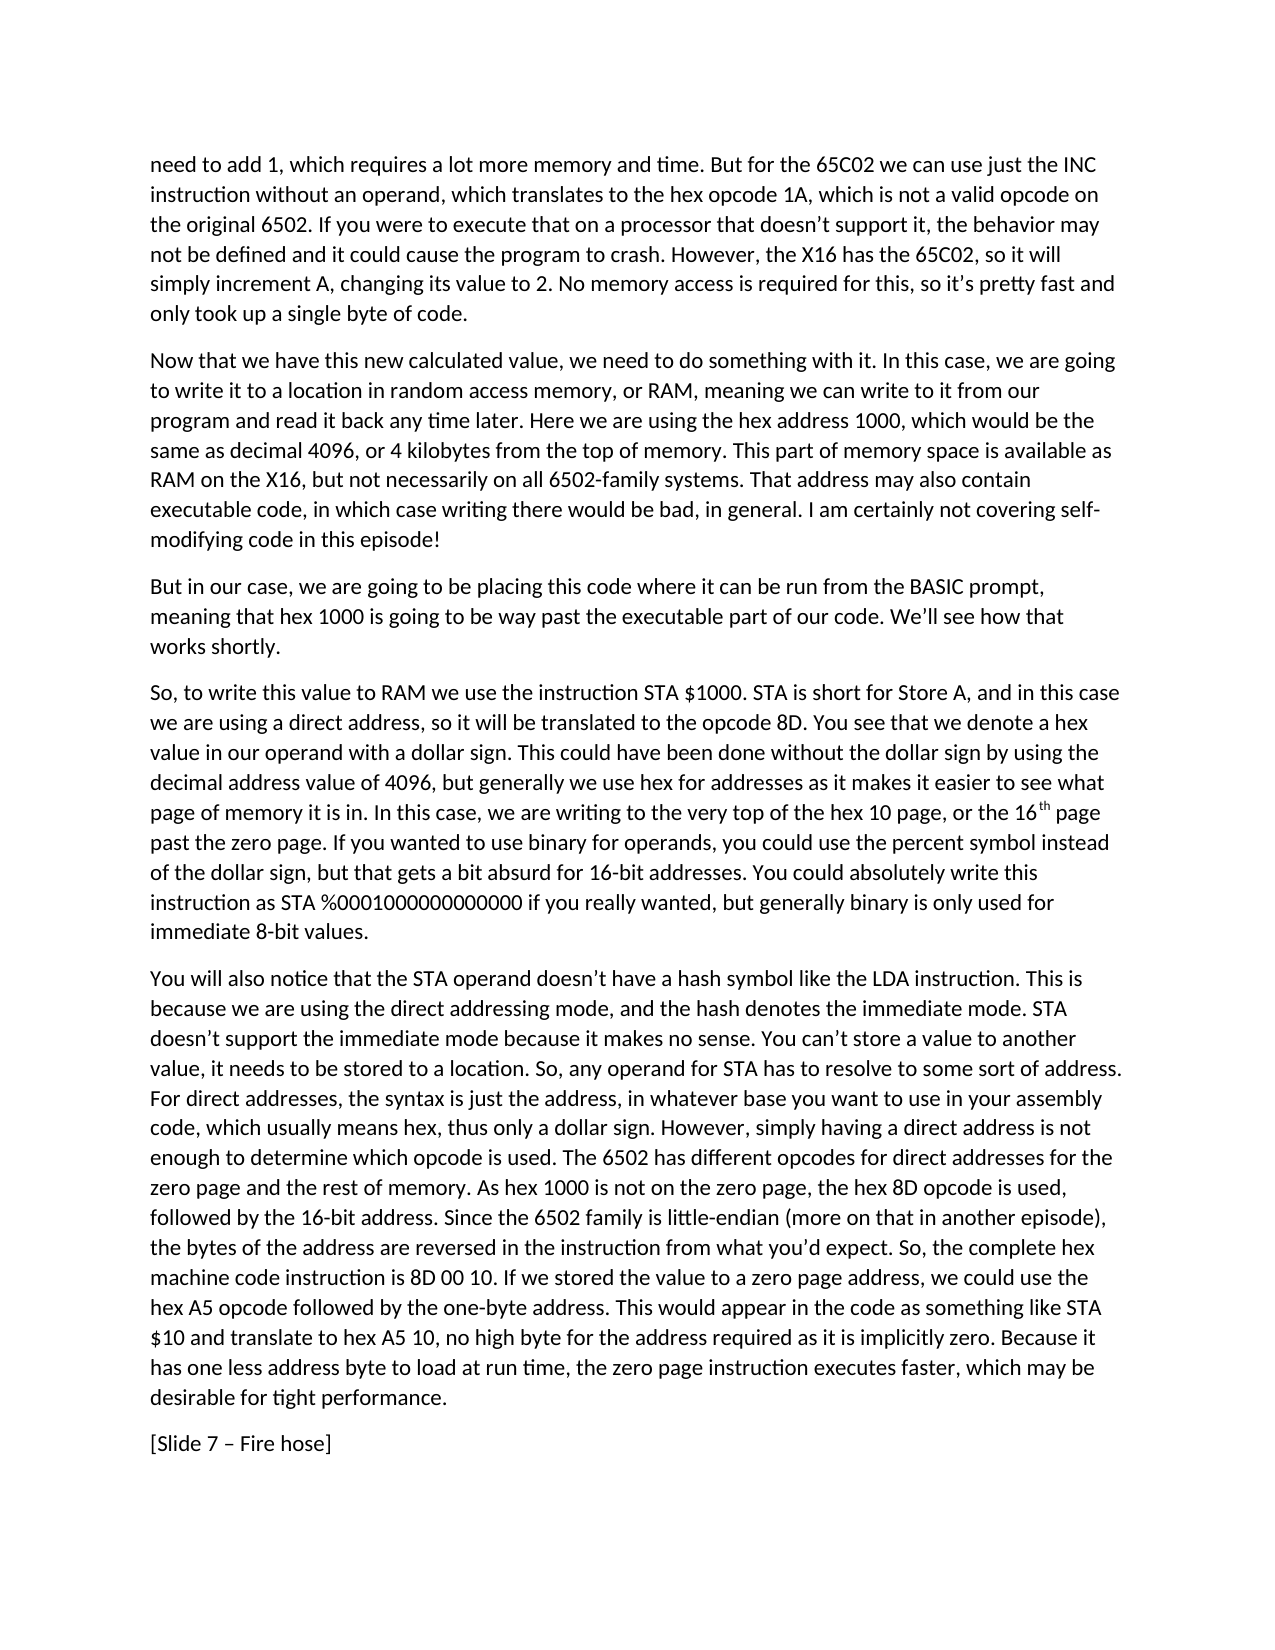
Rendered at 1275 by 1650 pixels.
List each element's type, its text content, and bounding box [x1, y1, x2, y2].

text But in our case, we are going to be placing this code where it can be run from the BASIC prompt, meaning that hex 1000 is going to be way past the executable part of our code. We’ll see how that works shortly. [150, 572, 1125, 660]
text You will also notice that the STA operand doesn’t have a hash symbol like the LDA instruction. This is because we are using the direct addressing mode, and the hash denotes the immediate mode. STA doesn’t support the immediate mode because it makes no sense. You can’t store a value to another value, it needs to be stored to a location. So, any operand for STA has to resolve to some sort of address. For direct addresses, the syntax is just the address, in whatever base you want to use in your assembly code, which usually means hex, thus only a dollar sign. However, simply having a direct address is not enough to determine which opcode is used. The 6502 has different opcodes for direct addresses for the zero page and the rest of memory. As hex 1000 is not on the zero page, the hex 8D opcode is used, followed by the 16-bit address. Since the 6502 family is little-endian (more on that in another episode), the bytes of the address are reversed in the instruction from what you’d expect. So, the complete hex machine code instruction is 8D 00 10. If we stored the value to a zero page address, we could use the hex A5 opcode followed by the one-byte address. This would appear in the code as something like STA $10 and translate to hex A5 10, no high byte for the address required as it is implicitly zero. Because it has one less address byte to load at run time, the zero page instruction executes faster, which may be desirable for tight performance. [150, 964, 1125, 1411]
text [Slide 7 – Fire hose] [150, 1429, 1125, 1457]
text Now that we have this new calculated value, we need to do something with it. In this case, we are going to write it to a location in random access memory, or RAM, meaning we can write to it from our program and read it back any time later. Here we are using the hex address 1000, which would be the same as decimal 4096, or 4 kilobytes from the top of memory. This part of memory space is available as RAM on the X16, but not necessarily on all 6502-family systems. That address may also contain executable code, in which case writing there would be bad, in general. I am certainly not covering self-modifying code in this episode! [150, 346, 1125, 553]
text need to add 1, which requires a lot more memory and time. But for the 65C02 we can use just the INC instruction without an operand, which translates to the hex opcode 1A, which is not a valid opcode on the original 6502. If you were to execute that on a processor that doesn’t support it, the behavior may not be defined and it could cause the program to crash. However, the X16 has the 65C02, so it will simply increment A, changing its value to 2. No memory access is required for this, so it’s pretty fast and only took up a single byte of code. [150, 150, 1125, 327]
text So, to write this value to RAM we use the instruction STA $1000. STA is short for Store A, and in this case we are using a direct address, so it will be translated to the opcode 8D. You see that we denote a hex value in our operand with a dollar sign. This could have been done without the dollar sign by using the decimal address value of 4096, but generally we use hex for addresses as it makes it easier to see what page of memory it is in. In this case, we are writing to the very top of the hex 10 page, or the 16th page past the zero page. If you wanted to use binary for operands, you could use the percent symbol instead of the dollar sign, but that gets a bit absurd for 16-bit addresses. You could absolutely write this instruction as STA %0001000000000000 if you really wanted, but generally binary is only used for immediate 8-bit values. [150, 678, 1125, 946]
